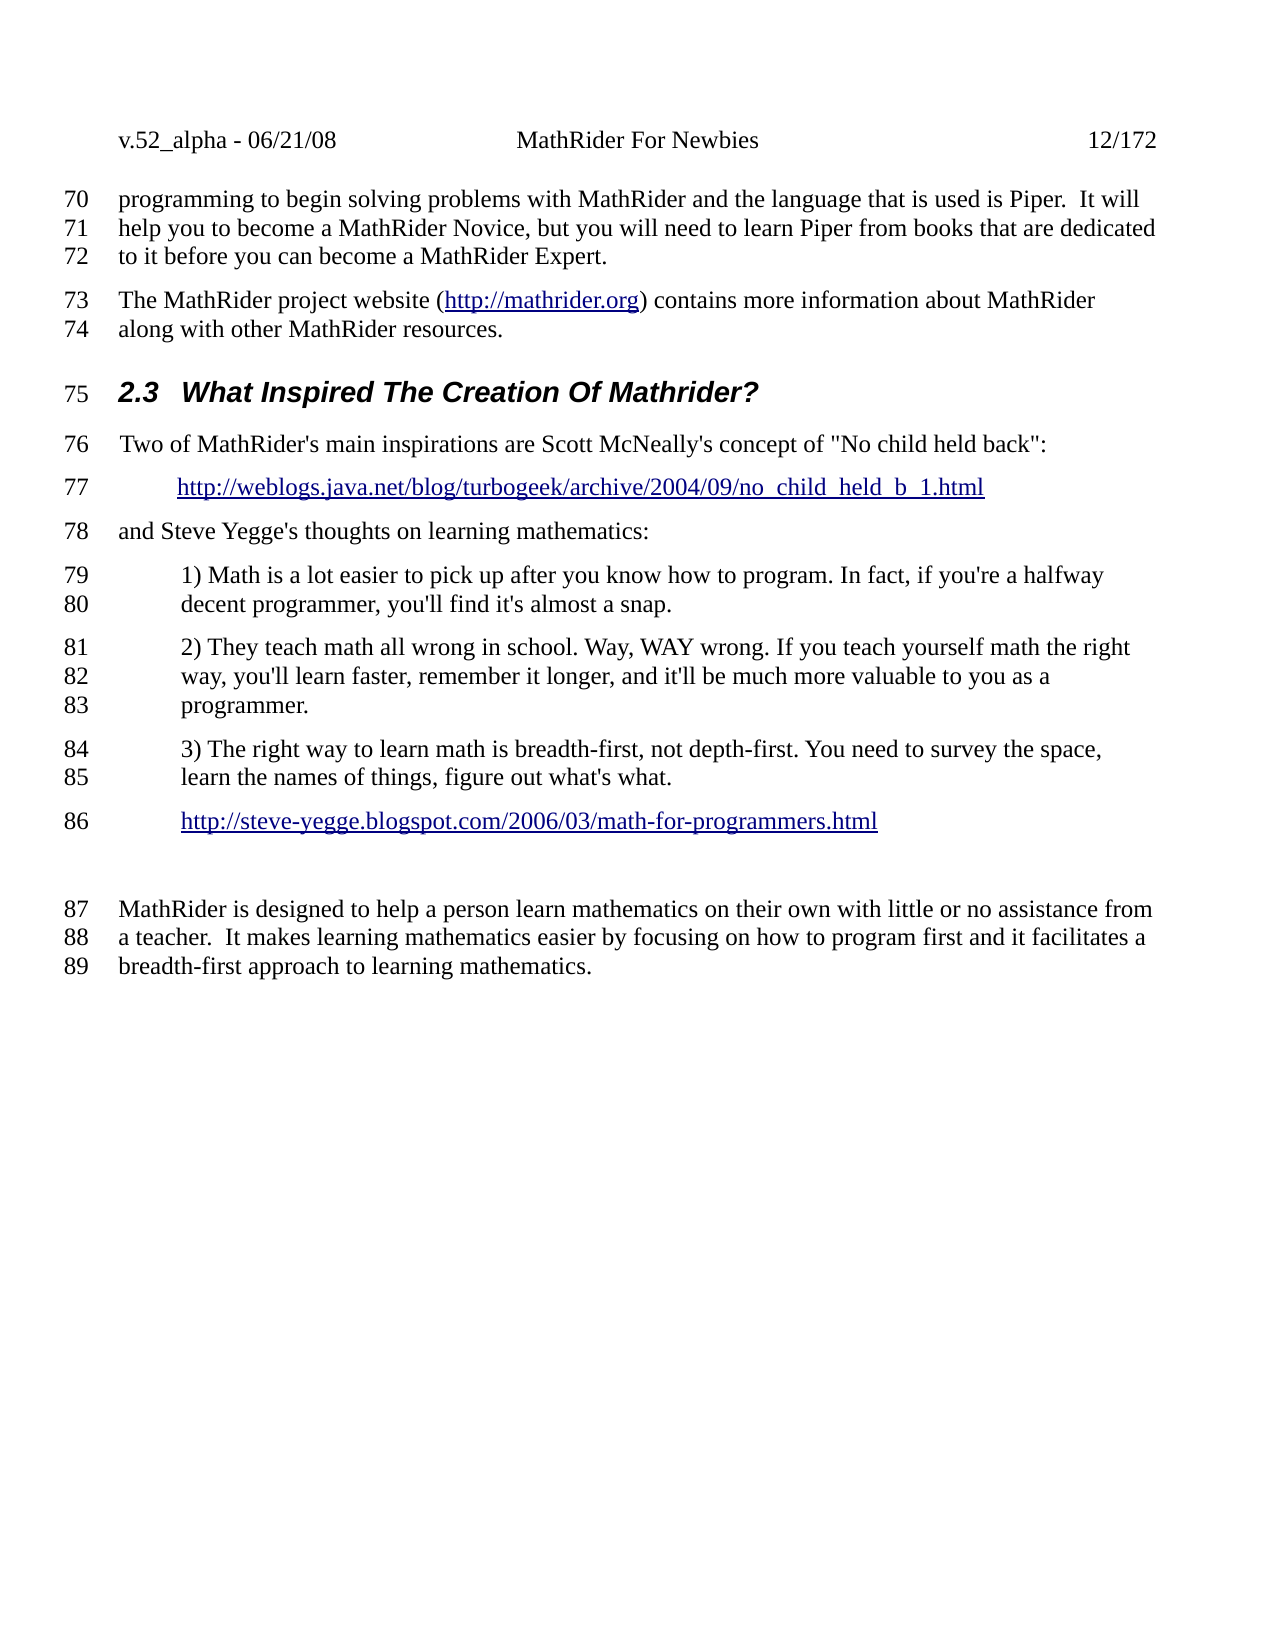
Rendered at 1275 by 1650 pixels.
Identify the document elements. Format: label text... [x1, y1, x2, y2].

text and Steve Yegge's thoughts on learning mathematics: [118, 516, 1157, 545]
subtitle What Inspired The Creation Of Mathrider? [118, 375, 1157, 409]
text http://steve-yegge.blogspot.com/2006/03/math-for-programmers.html [181, 806, 1157, 835]
text MathRider is designed to help a person learn mathematics on their own with little or no assistance from a teacher. It makes learning mathematics easier by focusing on how to program first and it facilitates a breadth-first approach to learning mathematics. [118, 894, 1157, 980]
text The MathRider project website (http://mathrider.org) contains more information about MathRider along with other MathRider resources. [118, 285, 1157, 343]
text 3) The right way to learn math is breadth-first, not depth-first. You need to survey the space, learn the names of things, figure out what's what. [181, 734, 1157, 791]
text 1) Math is a lot easier to pick up after you know how to program. In fact, if you're a halfway decent programmer, you'll find it's almost a snap. [181, 560, 1157, 617]
text Two of MathRider's main inspirations are Scott McNeally's concept of "No child held back": [119, 429, 1157, 457]
text programming to begin solving problems with MathRider and the language that is used is Piper. It will help you to become a MathRider Novice, but you will need to learn Piper from books that are dedicated to it before you can become a MathRider Expert. [118, 184, 1157, 270]
text http://weblogs.java.net/blog/turbogeek/archive/2004/09/no_child_held_b_1.html [177, 472, 1157, 501]
text 2) They teach math all wrong in school. Way, WAY wrong. If you teach yourself math the right way, you'll learn faster, remember it longer, and it'll be much more valuable to you as a programmer. [181, 632, 1157, 719]
